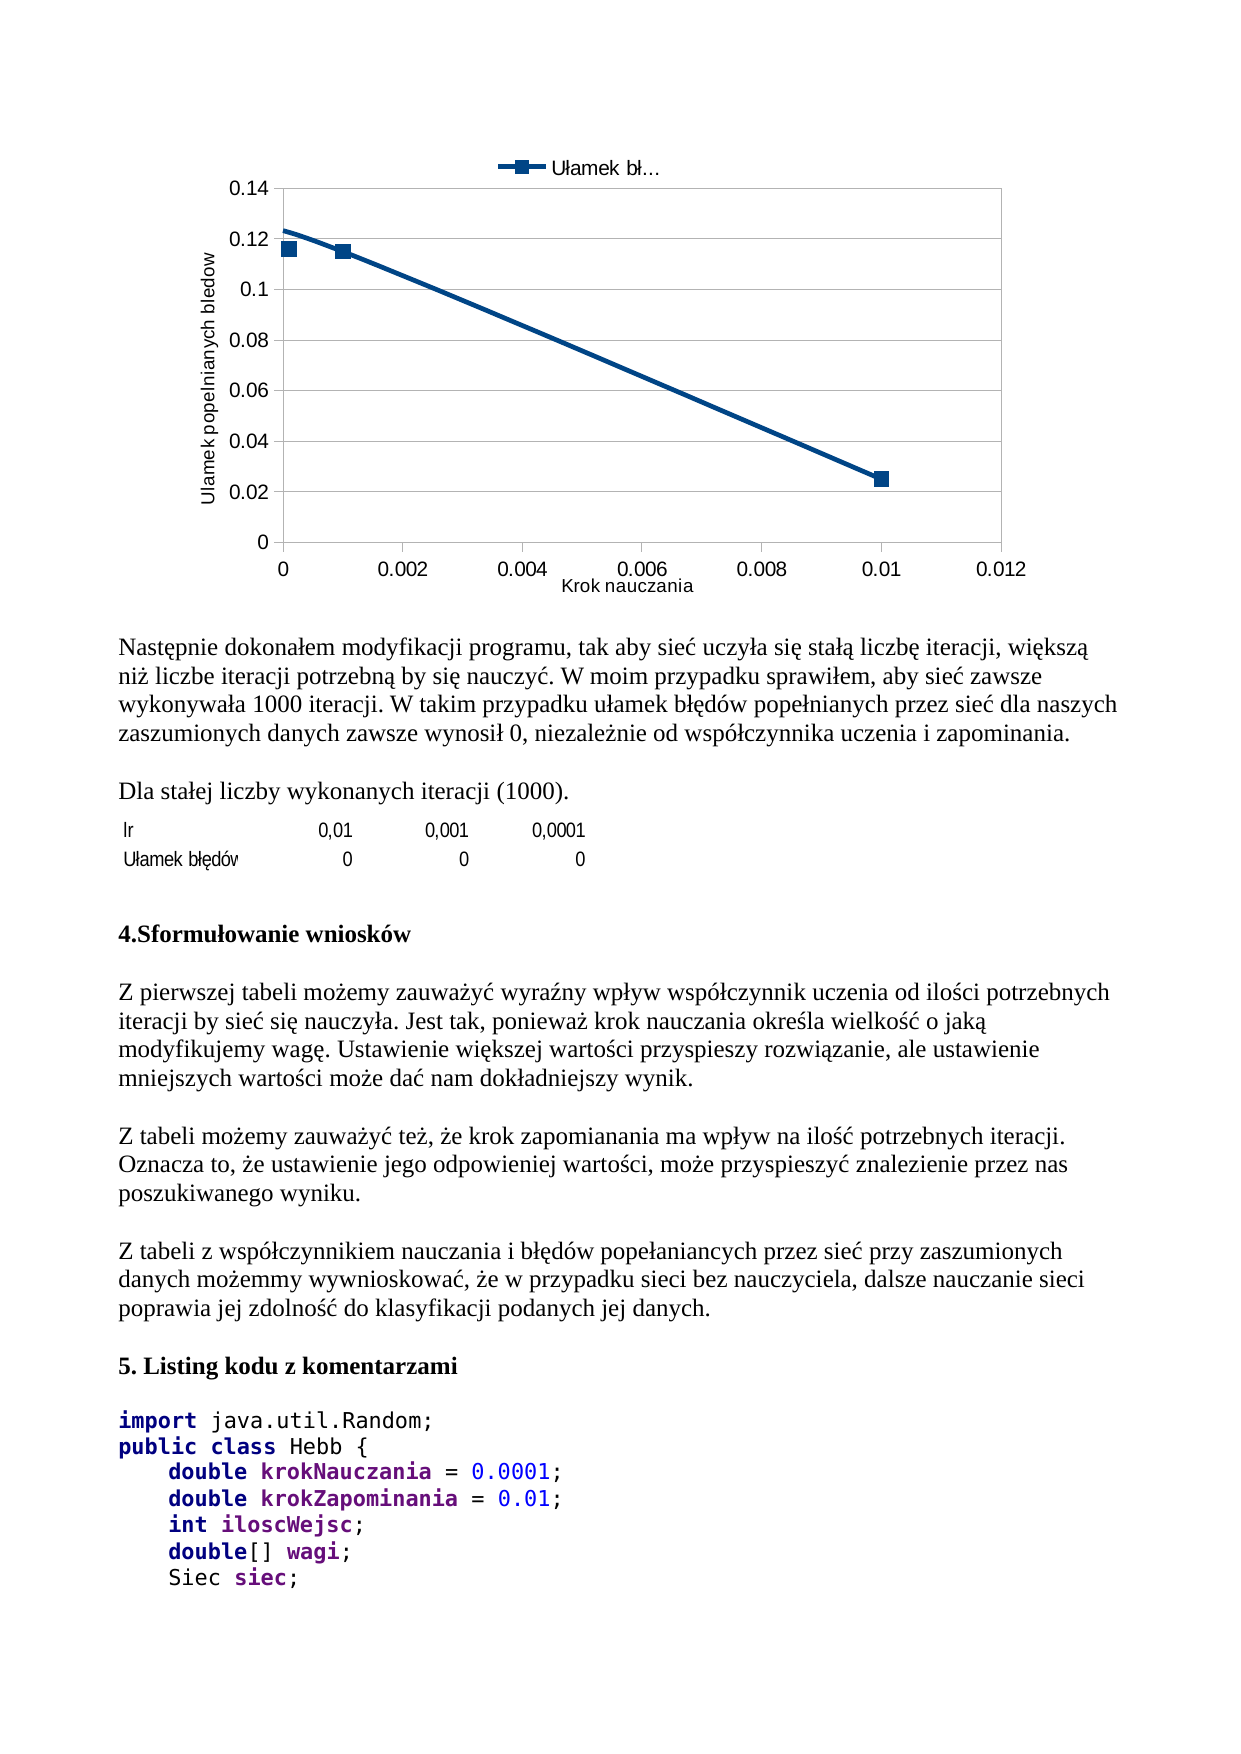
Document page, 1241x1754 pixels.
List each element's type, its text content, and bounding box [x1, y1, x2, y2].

text double krokNauczania = 0.0001; [118, 1459, 1122, 1486]
text Z tabeli możemy zauważyć też, że krok zapomianania ma wpływ na ilość potrzebnych iteracji. Oznacza to, że ustawienie jego odpowieniej wartości, może przyspieszyć znalezienie przez nas poszukiwanego wyniku. [118, 1121, 1122, 1207]
text 4.Sformułowanie wniosków [118, 919, 1122, 948]
text public class Hebb { [118, 1434, 1122, 1459]
text Z pierwszej tabeli możemy zauważyć wyraźny wpływ współczynnik uczenia od ilości potrzebnych iteracji by sieć się nauczyła. Jest tak, ponieważ krok nauczania określa wielkość o jaką modyfikujemy wagę. Ustawienie większej wartości przyspieszy rozwiązanie, ale ustawienie mniejszych wartości może dać nam dokładniejszy wynik. [118, 977, 1122, 1092]
text int iloscWejsc; [118, 1512, 1122, 1539]
text Z tabeli z współczynnikiem nauczania i błędów popełaniancych przez sieć przy zaszumionych danych możemmy wywnioskować, że w przypadku sieci bez nauczyciela, dalsze nauczanie sieci poprawia jej zdolność do klasyfikacji podanych jej danych. [118, 1236, 1122, 1322]
text import java.util.Random; [118, 1408, 1122, 1434]
text double[] wagi; [118, 1539, 1122, 1566]
text 5. Listing kodu z komentarzami [118, 1351, 1122, 1379]
text Siec siec; [118, 1566, 1122, 1592]
text Dla stałej liczby wykonanych iteracji (1000). [118, 776, 1122, 804]
text double krokZapominania = 0.01; [118, 1486, 1122, 1512]
text Następnie dokonałem modyfikacji programu, tak aby sieć uczyła się stałą liczbę iteracji, większą niż liczbe iteracji potrzebną by się nauczyć. W moim przypadku sprawiłem, aby sieć zawsze wykonywała 1000 iteracji. W takim przypadku ułamek błędów popełnianych przez sieć dla naszych zaszumionych danych zawsze wynosił 0, niezależnie od współczynnika uczenia i zapominania. [118, 632, 1122, 747]
